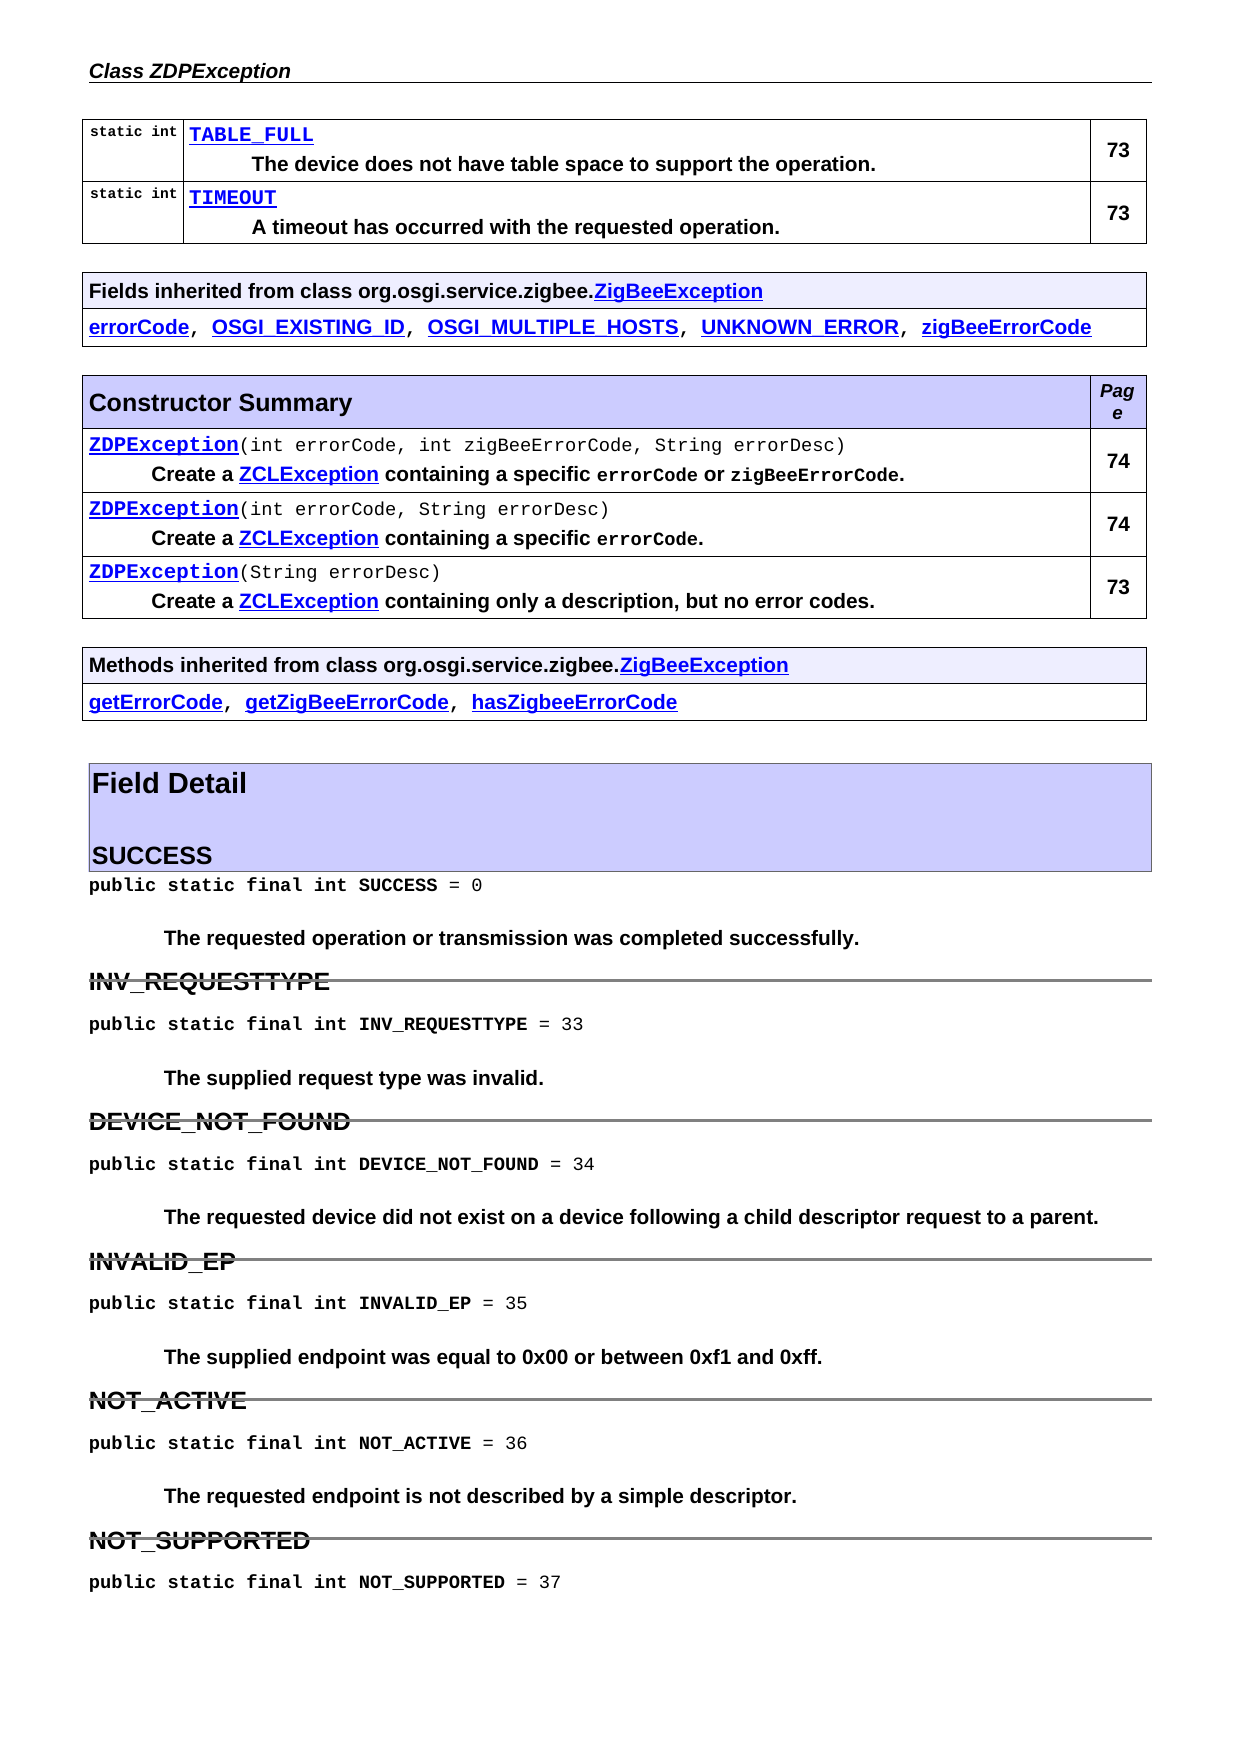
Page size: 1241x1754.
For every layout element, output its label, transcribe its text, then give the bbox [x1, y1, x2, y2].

text public static final int INVALID_EP = 35 [88, 1294, 1152, 1315]
table_cell ZDPException(String errorDesc) Create a ZCLException containing only a description, but no error codes. [83, 557, 1090, 618]
table_header Methods inherited from class org.osgi.service.zigbee.ZigBeeException [83, 648, 1146, 683]
table_cell errorCode, OSGI_EXISTING_ID, OSGI_MULTIPLE_HOSTS, UNKNOWN_ERROR, zigBeeErrorCode [83, 309, 1146, 346]
text The requested device did not exist on a device following a child descriptor request to a parent. [163, 1205, 1152, 1229]
text The requested operation or transmission was completed successfully. [163, 926, 1152, 950]
text The supplied endpoint was equal to 0x00 or between 0xf1 and 0xff. [163, 1344, 1152, 1368]
text public static final int DEVICE_NOT_FOUND = 34 [88, 1154, 1152, 1176]
table_header Page [1091, 376, 1146, 428]
table_header Fields inherited from class org.osgi.service.zigbee.ZigBeeException [83, 273, 1146, 308]
table_header Constructor Summary [83, 376, 1090, 428]
text The requested endpoint is not described by a simple descriptor. [163, 1484, 1152, 1508]
table_cell 74 [1091, 493, 1146, 556]
text public static final int NOT_ACTIVE = 36 [88, 1434, 1152, 1455]
table_cell 73 [1091, 557, 1146, 618]
table_cell 73 [1091, 120, 1146, 181]
text public static final int SUCCESS = 0 [88, 875, 1152, 897]
table_cell 73 [1091, 182, 1146, 243]
table_cell ZDPException(int errorCode, int zigBeeErrorCode, String errorDesc) Create a ZCLException containing a specific errorCode or zigBeeErrorCode. [83, 429, 1090, 492]
text public static final int INV_REQUESTTYPE = 33 [88, 1015, 1152, 1036]
table_cell 74 [1091, 429, 1146, 492]
table_cell TABLE_FULL The device does not have table space to support the operation. [184, 120, 1090, 181]
table_cell static int [83, 182, 183, 243]
subtitle SUCCESS [90, 837, 1151, 871]
text public static final int NOT_SUPPORTED = 37 [88, 1573, 1152, 1594]
table_cell static int [83, 120, 183, 181]
subtitle Field Detail [90, 764, 1151, 799]
text The supplied request type was invalid. [163, 1065, 1152, 1089]
table_cell getErrorCode, getZigBeeErrorCode, hasZigbeeErrorCode [83, 684, 1146, 720]
table_cell ZDPException(int errorCode, String errorDesc) Create a ZCLException containing a specific errorCode. [83, 493, 1090, 556]
table_cell TIMEOUT A timeout has occurred with the requested operation. [184, 182, 1090, 243]
